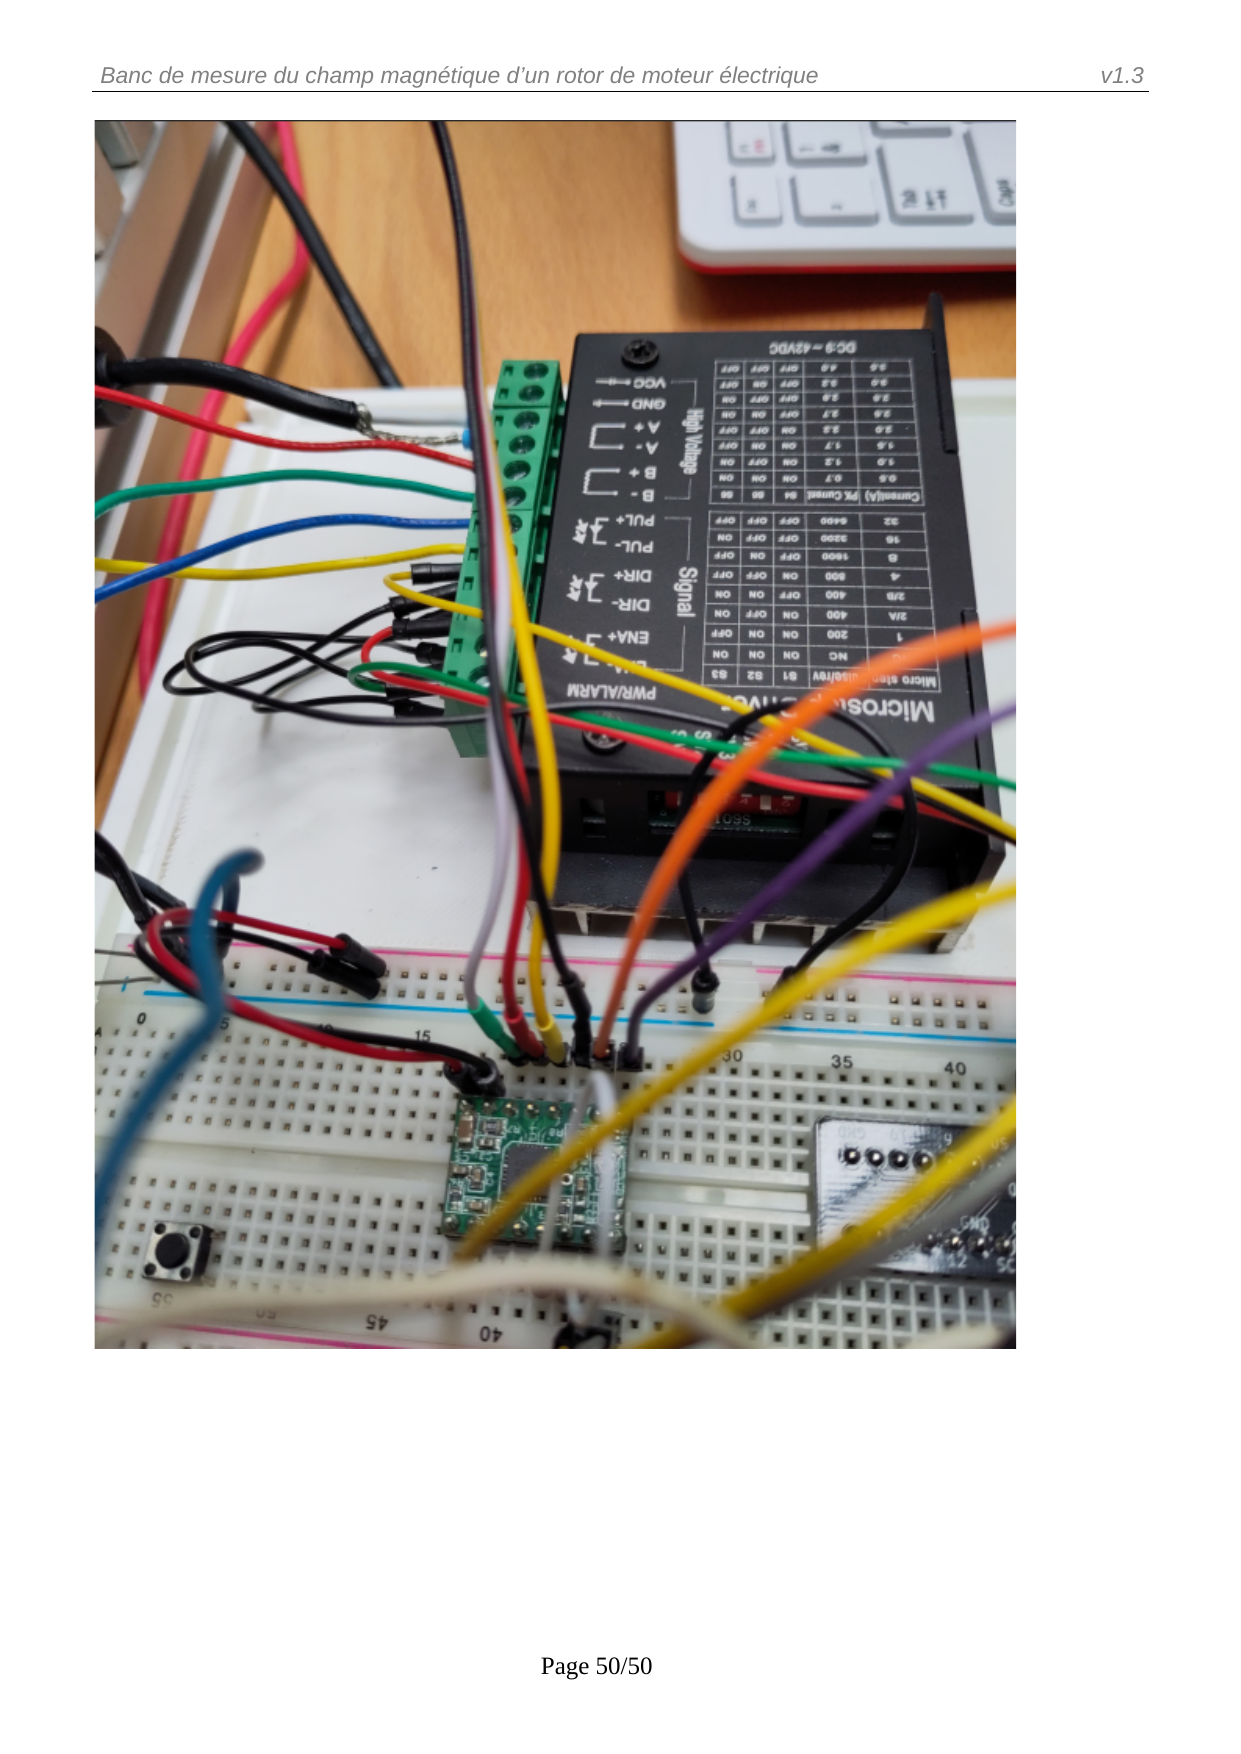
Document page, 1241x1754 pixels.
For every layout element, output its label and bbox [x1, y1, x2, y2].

picture [94, 120, 1017, 1349]
